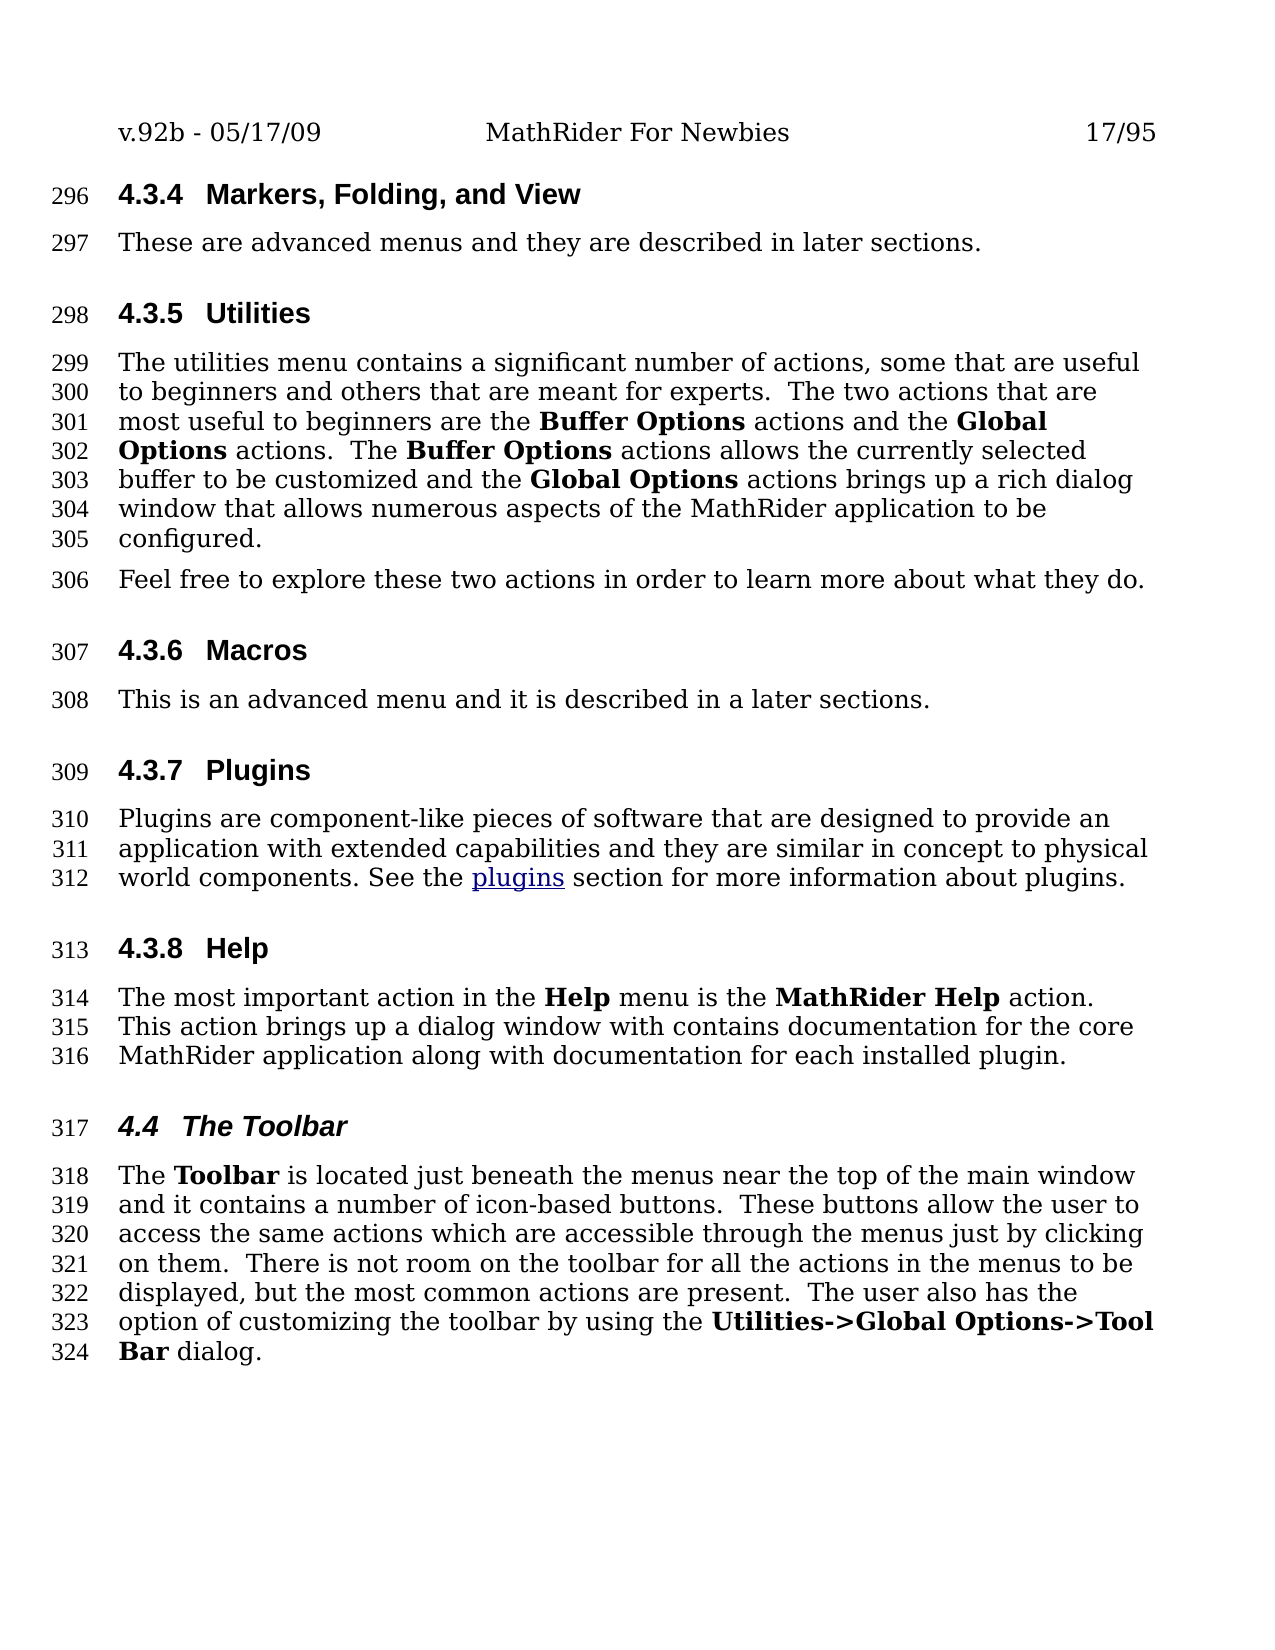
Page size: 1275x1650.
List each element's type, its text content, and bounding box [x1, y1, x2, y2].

subtitle Plugins [118, 753, 1157, 787]
subtitle The Toolbar [118, 1109, 1157, 1143]
text Plugins are component-like pieces of software that are designed to provide an application with extended capabilities and they are similar in concept to physical world components. See the plugins section for more information about plugins. [118, 804, 1157, 892]
text Feel free to explore these two actions in order to learn more about what they do. [118, 565, 1157, 594]
text These are advanced menus and they are described in later sections. [118, 228, 1157, 257]
text The most important action in the Help menu is the MathRider Help action. This action brings up a dialog window with contains documentation for the core MathRider application along with documentation for each installed plugin. [118, 983, 1157, 1070]
text This is an advanced menu and it is described in a later sections. [118, 685, 1157, 714]
subtitle Help [118, 931, 1157, 965]
subtitle Utilities [118, 297, 1157, 330]
text The utilities menu contains a significant number of actions, some that are useful to beginners and others that are meant for experts. The two actions that are most useful to beginners are the Buffer Options actions and the Global Options actions. The Buffer Options actions allows the currently selected buffer to be customized and the Global Options actions brings up a rich dialog window that allows numerous aspects of the MathRider application to be configured. [118, 348, 1157, 553]
subtitle Macros [118, 633, 1157, 667]
subtitle Markers, Folding, and View [118, 177, 1157, 210]
text The Toolbar is located just beneath the menus near the top of the main window and it contains a number of icon-based buttons. These buttons allow the user to access the same actions which are accessible through the menus just by clicking on them. There is not room on the toolbar for all the actions in the menus to be displayed, but the most common actions are present. The user also has the option of customizing the toolbar by using the Utilities->Global Options->Tool Bar dialog. [118, 1161, 1157, 1366]
